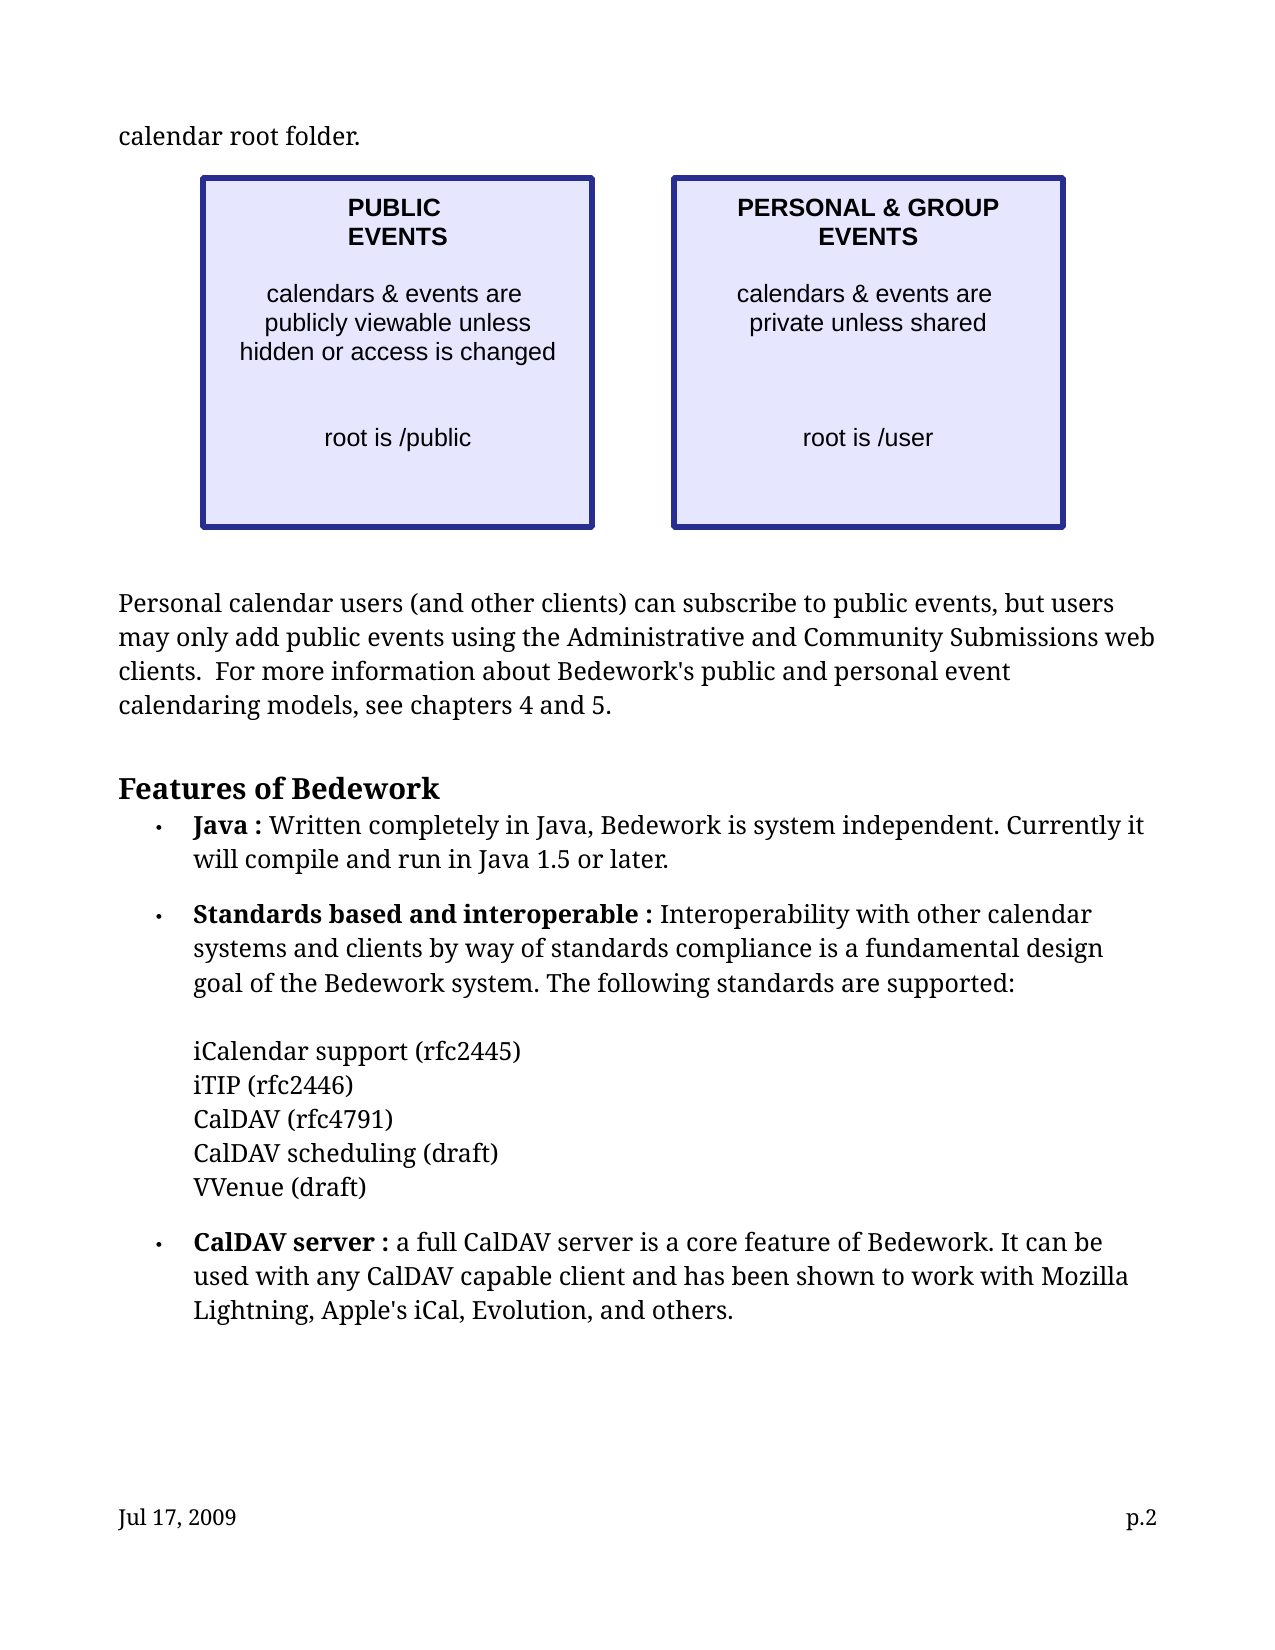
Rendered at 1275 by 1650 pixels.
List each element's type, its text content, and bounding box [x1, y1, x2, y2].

list CalDAV server : a full CalDAV server is a core feature of Bedework. It can be used with any CalDAV capable client and has been shown to work with Mozilla Lightning, Apple's iCal, Evolution, and others. [156, 1225, 1157, 1327]
list Standards based and interoperable : Interoperability with other calendar systems and clients by way of standards compliance is a fundamental design goal of the Bedework system. The following standards are supported: iCalendar support (rfc2445) iTIP (rfc2446) CalDAV (rfc4791) CalDAV scheduling (draft) VVenue (draft) [156, 897, 1157, 1204]
list Java : Written completely in Java, Bedework is system independent. Currently it will compile and run in Java 1.5 or later. [156, 808, 1157, 876]
text Personal calendar users (and other clients) can subscribe to public events, but users may only add public events using the Administrative and Community Submissions web clients. For more information about Bedework's public and personal event calendaring models, see chapters 4 and 5. [118, 585, 1157, 722]
text calendar root folder. [118, 118, 1157, 152]
subtitle Features of Bedework [118, 768, 1157, 808]
